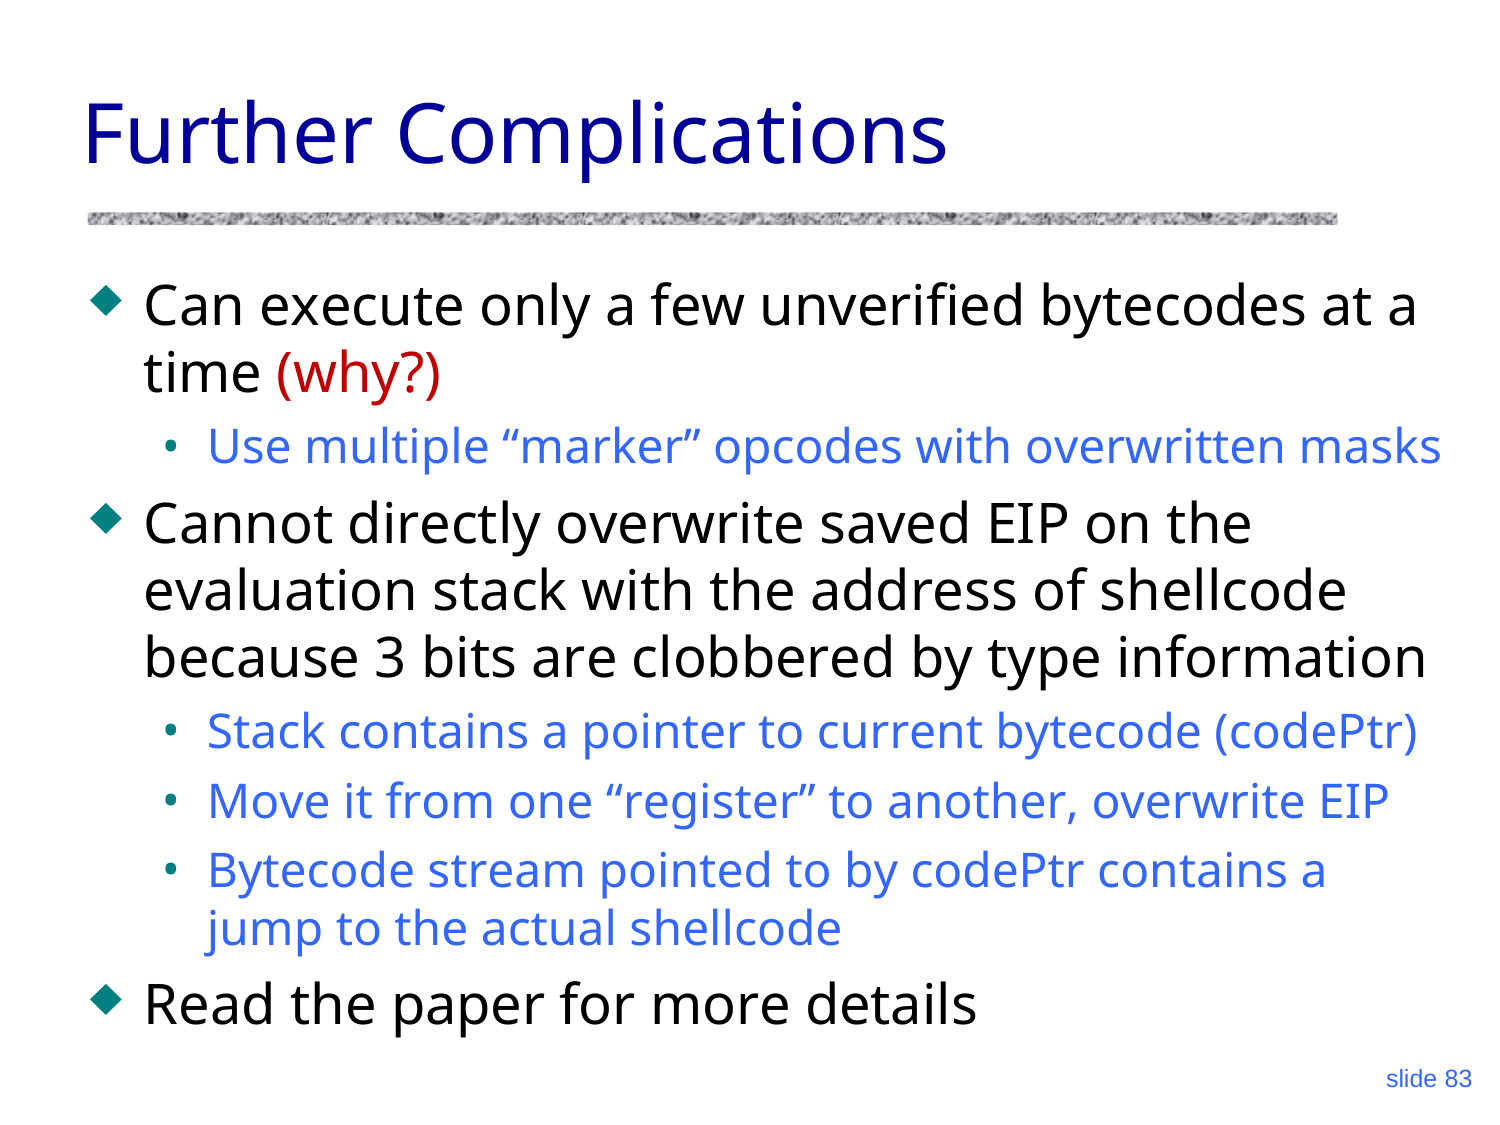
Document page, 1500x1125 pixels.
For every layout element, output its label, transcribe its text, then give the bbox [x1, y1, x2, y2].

title Further Complications [66, 37, 1425, 188]
picture [87, 212, 1338, 226]
list Can execute only a few unverified bytecodes at a time (why?) Use multiple “marker” opcodes with overwritten masks Cannot directly overwrite saved EIP on the evaluation stack with the address of shellcode because 3 bits are clobbered by type information Stack contains a pointer to current bytecode (codePtr) Move it from one “register” to another, overwrite EIP Bytecode stream pointed to by codePtr contains a jump to the actual shellcode Read the paper for more details [74, 262, 1463, 1101]
text_box slide <number> [1463, 1025, 1488, 1101]
